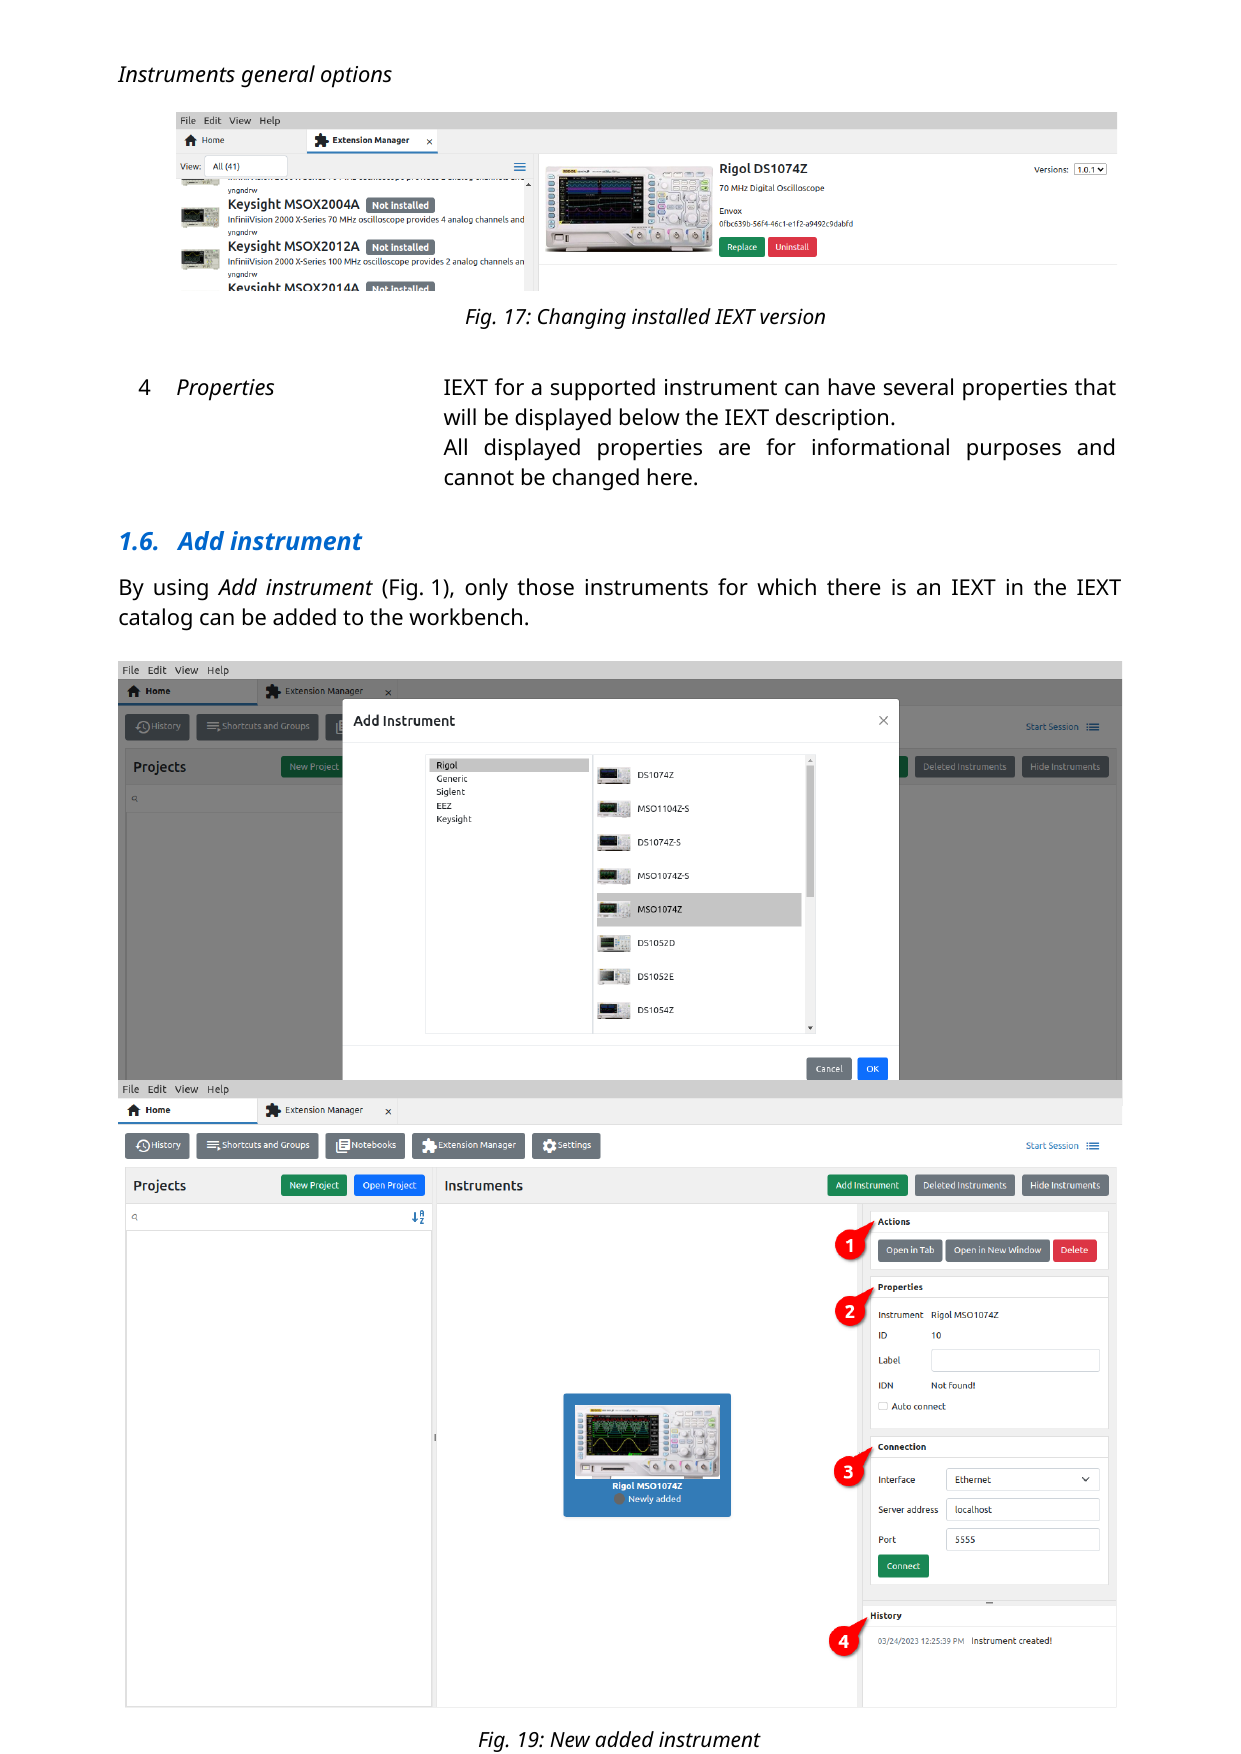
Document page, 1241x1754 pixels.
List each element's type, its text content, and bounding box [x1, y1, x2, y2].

table_cell [118, 107, 171, 366]
table_cell 4 [118, 366, 171, 497]
table_cell IEXT for a supported instrument can have several properties that will be displayed below the IEXT description. All displayed properties are for informational purposes and cannot be changed here. [438, 366, 1123, 497]
table_cell Properties [171, 366, 438, 497]
text By using Add instrument (Fig. 1), only those instruments for which there is an IEXT in the IEXT catalog can be added to the workbench. [118, 572, 1122, 632]
subtitle Add instrument [118, 523, 1122, 558]
picture [176, 112, 1118, 291]
picture [118, 661, 1123, 1714]
text Fig. 19: New added instrument [118, 1714, 1122, 1754]
table_cell [171, 107, 1123, 366]
